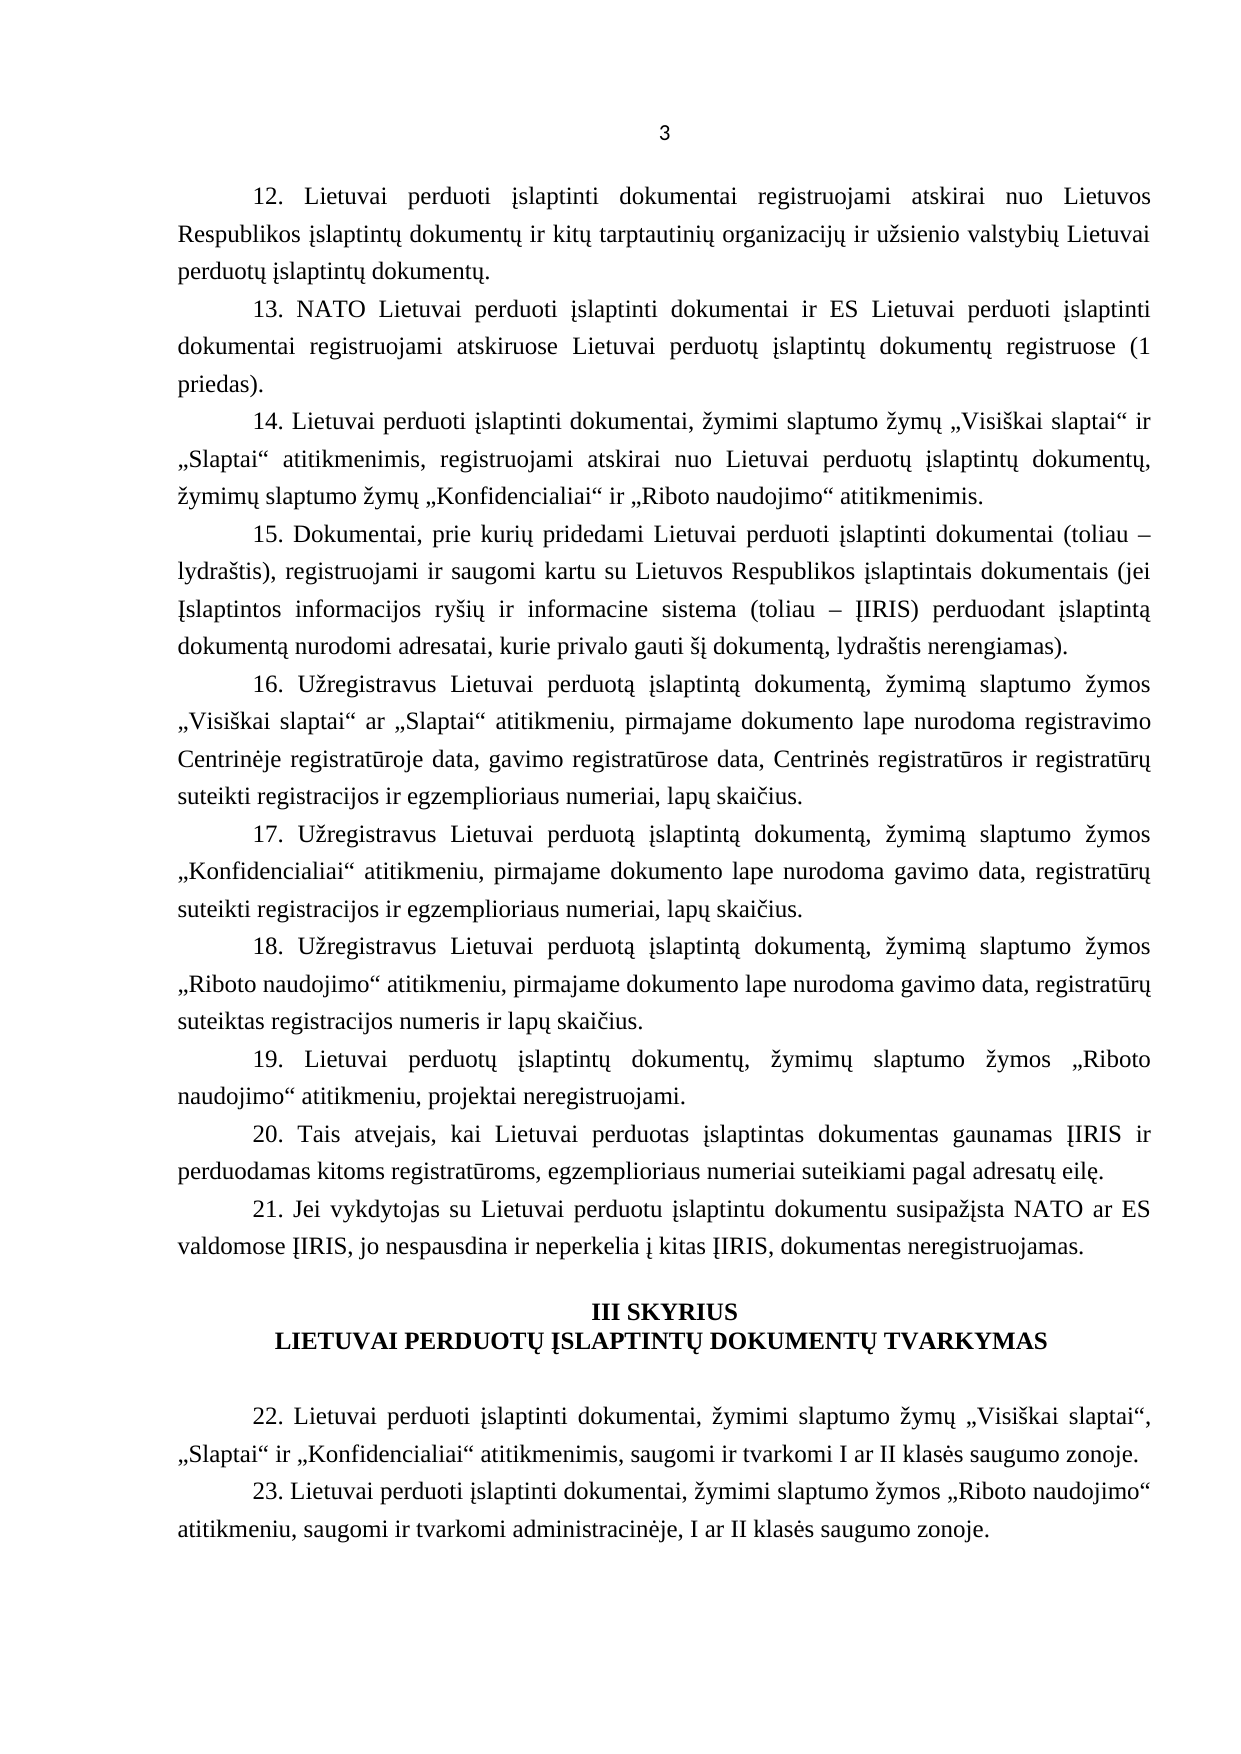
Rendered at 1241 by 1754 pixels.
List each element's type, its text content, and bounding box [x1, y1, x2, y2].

text 13. NATO Lietuvai perduoti įslaptinti dokumentai ir ES Lietuvai perduoti įslaptinti dokumentai registruojami atskiruose Lietuvai perduotų įslaptintų dokumentų registruose (1 priedas). [177, 285, 1152, 397]
text 16. Užregistravus Lietuvai perduotą įslaptintą dokumentą, žymimą slaptumo žymos „Visiškai slaptai“ ar „Slaptai“ atitikmeniu, pirmajame dokumento lape nurodoma registravimo Centrinėje registratūroje data, gavimo registratūrose data, Centrinės registratūros ir registratūrų suteikti registracijos ir egzemplioriaus numeriai, lapų skaičius. [177, 660, 1152, 810]
text 14. Lietuvai perduoti įslaptinti dokumentai, žymimi slaptumo žymų „Visiškai slaptai“ ir „Slaptai“ atitikmenimis, registruojami atskirai nuo Lietuvai perduotų įslaptintų dokumentų, žymimų slaptumo žymų „Konfidencialiai“ ir „Riboto naudojimo“ atitikmenimis. [177, 397, 1152, 510]
text 23. Lietuvai perduoti įslaptinti dokumentai, žymimi slaptumo žymos „Riboto naudojimo“ atitikmeniu, saugomi ir tvarkomi administracinėje, I ar II klasės saugumo zonoje. [177, 1467, 1152, 1542]
text 15. Dokumentai, prie kurių pridedami Lietuvai perduoti įslaptinti dokumentai (toliau – lydraštis), registruojami ir saugomi kartu su Lietuvos Respublikos įslaptintais dokumentais (jei Įslaptintos informacijos ryšių ir informacine sistema (toliau – ĮIRIS) perduodant įslaptintą dokumentą nurodomi adresatai, kurie privalo gauti šį dokumentą, lydraštis nerengiamas). [177, 510, 1152, 660]
text III SKYRIUS [177, 1297, 1152, 1326]
text 19. Lietuvai perduotų įslaptintų dokumentų, žymimų slaptumo žymos „Riboto naudojimo“ atitikmeniu, projektai neregistruojami. [177, 1035, 1152, 1110]
text LIETUVAI PERDUOTŲ ĮSLAPTINTŲ DOKUMENTŲ TVARKYMAS [177, 1326, 1152, 1355]
text 17. Užregistravus Lietuvai perduotą įslaptintą dokumentą, žymimą slaptumo žymos „Konfidencialiai“ atitikmeniu, pirmajame dokumento lape nurodoma gavimo data, registratūrų suteikti registracijos ir egzemplioriaus numeriai, lapų skaičius. [177, 810, 1152, 922]
text 18. Užregistravus Lietuvai perduotą įslaptintą dokumentą, žymimą slaptumo žymos „Riboto naudojimo“ atitikmeniu, pirmajame dokumento lape nurodoma gavimo data, registratūrų suteiktas registracijos numeris ir lapų skaičius. [177, 922, 1152, 1035]
text 20. Tais atvejais, kai Lietuvai perduotas įslaptintas dokumentas gaunamas ĮIRIS ir perduodamas kitoms registratūroms, egzemplioriaus numeriai suteikiami pagal adresatų eilę. [177, 1110, 1152, 1185]
text 22. Lietuvai perduoti įslaptinti dokumentai, žymimi slaptumo žymų „Visiškai slaptai“, „Slaptai“ ir „Konfidencialiai“ atitikmenimis, saugomi ir tvarkomi I ar II klasės saugumo zonoje. [177, 1392, 1152, 1467]
text 12. Lietuvai perduoti įslaptinti dokumentai registruojami atskirai nuo Lietuvos Respublikos įslaptintų dokumentų ir kitų tarptautinių organizacijų ir užsienio valstybių Lietuvai perduotų įslaptintų dokumentų. [177, 172, 1152, 285]
text 21. Jei vykdytojas su Lietuvai perduotu įslaptintu dokumentu susipažįsta NATO ar ES valdomose ĮIRIS, jo nespausdina ir neperkelia į kitas ĮIRIS, dokumentas neregistruojamas. [177, 1185, 1152, 1260]
